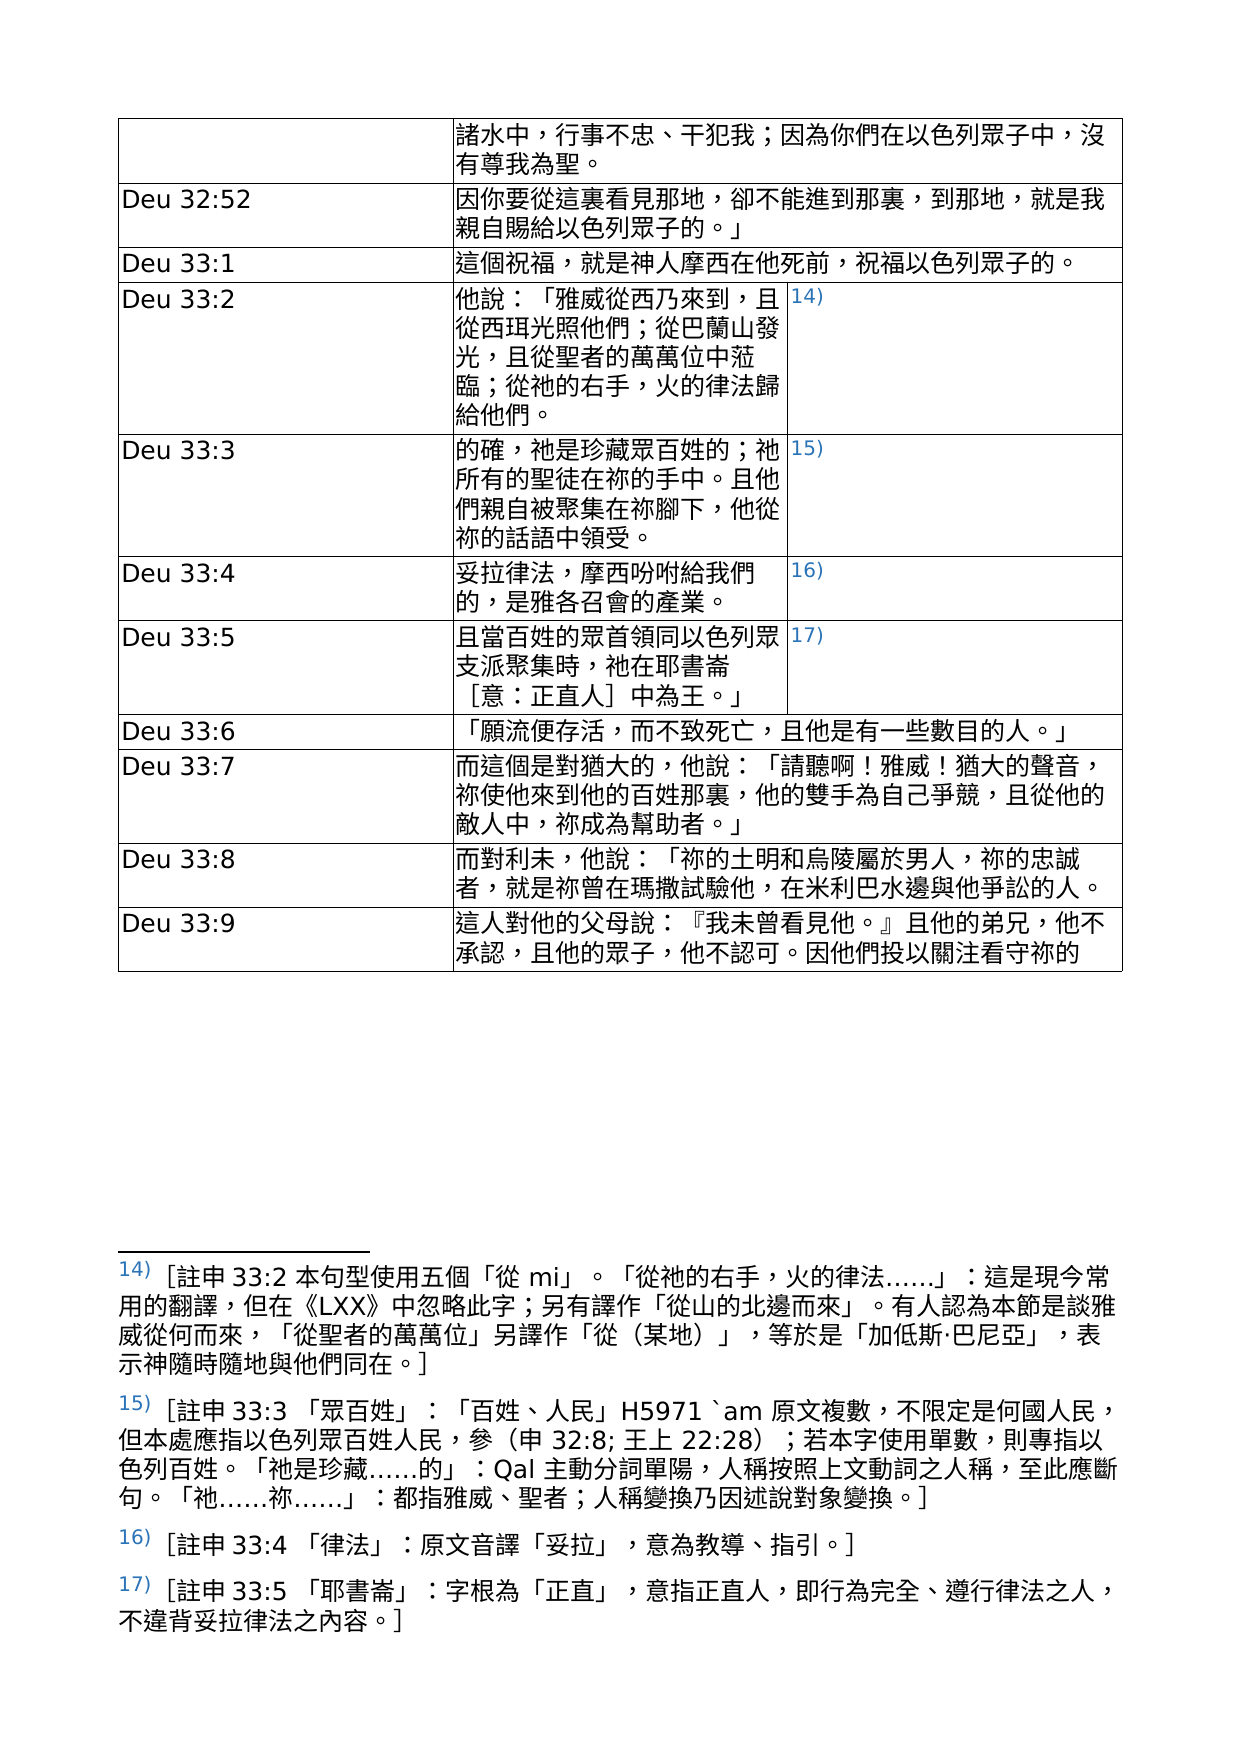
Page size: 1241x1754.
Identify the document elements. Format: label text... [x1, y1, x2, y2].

table_cell Deu 33:4 [119, 557, 453, 620]
table_cell Deu 33:9 [119, 908, 453, 971]
table_cell 這個祝福，就是神人摩西在他死前，祝福以色列眾子的。 [454, 248, 1122, 282]
table_cell [119, 119, 453, 182]
table_cell 的確，祂是珍藏眾百姓的；祂所有的聖徒在祢的手中。且他們親自被聚集在祢腳下，他從祢的話語中領受。 [454, 435, 787, 556]
table_cell Deu 33:1 [119, 248, 453, 282]
table_cell [788, 621, 1122, 714]
table_cell 「願流便存活，而不致死亡，且他是有一些數目的人。」 [454, 715, 1122, 749]
table_cell Deu 33:2 [119, 283, 453, 433]
table_cell [788, 283, 1122, 433]
table_cell [788, 435, 1122, 556]
table_cell 他說：「雅威從西乃來到，且從西珥光照他們；從巴蘭山發光，且從聖者的萬萬位中蒞臨；從祂的右手，火的律法歸給他們。 [454, 283, 787, 433]
table_cell [788, 557, 1122, 620]
table_cell Deu 33:5 [119, 621, 453, 714]
table_cell Deu 32:52 [119, 184, 453, 247]
table_cell 這人對他的父母說：『我未曾看見他。』且他的弟兄，他不承認，且他的眾子，他不認可。因他們投以關注看守祢的 [454, 908, 1122, 971]
table_cell 因你要從這裏看見那地，卻不能進到那裏，到那地，就是我親自賜給以色列眾子的。」 [454, 184, 1122, 247]
table_cell 而這個是對猶大的，他說：「請聽啊！雅威！猶大的聲音，祢使他來到他的百姓那裏，他的雙手為自己爭競，且從他的敵人中，祢成為幫助者。」 [454, 750, 1122, 842]
table_cell 諸水中，行事不忠、干犯我；因為你們在以色列眾子中，沒有尊我為聖。 [454, 119, 1122, 182]
table_cell Deu 33:7 [119, 750, 453, 842]
table_cell Deu 33:8 [119, 844, 453, 907]
table_cell 妥拉律法，摩西吩咐給我們的，是雅各召會的產業。 [454, 557, 787, 620]
table_cell 且當百姓的眾首領同以色列眾支派聚集時，祂在耶書崙［意：正直人］中為王。」 [454, 621, 787, 714]
table_cell Deu 33:3 [119, 435, 453, 556]
table_cell 而對利未，他說：「祢的土明和烏陵屬於男人，祢的忠誠者，就是祢曾在瑪撒試驗他，在米利巴水邊與他爭訟的人。 [454, 844, 1122, 907]
table_cell Deu 33:6 [119, 715, 453, 749]
